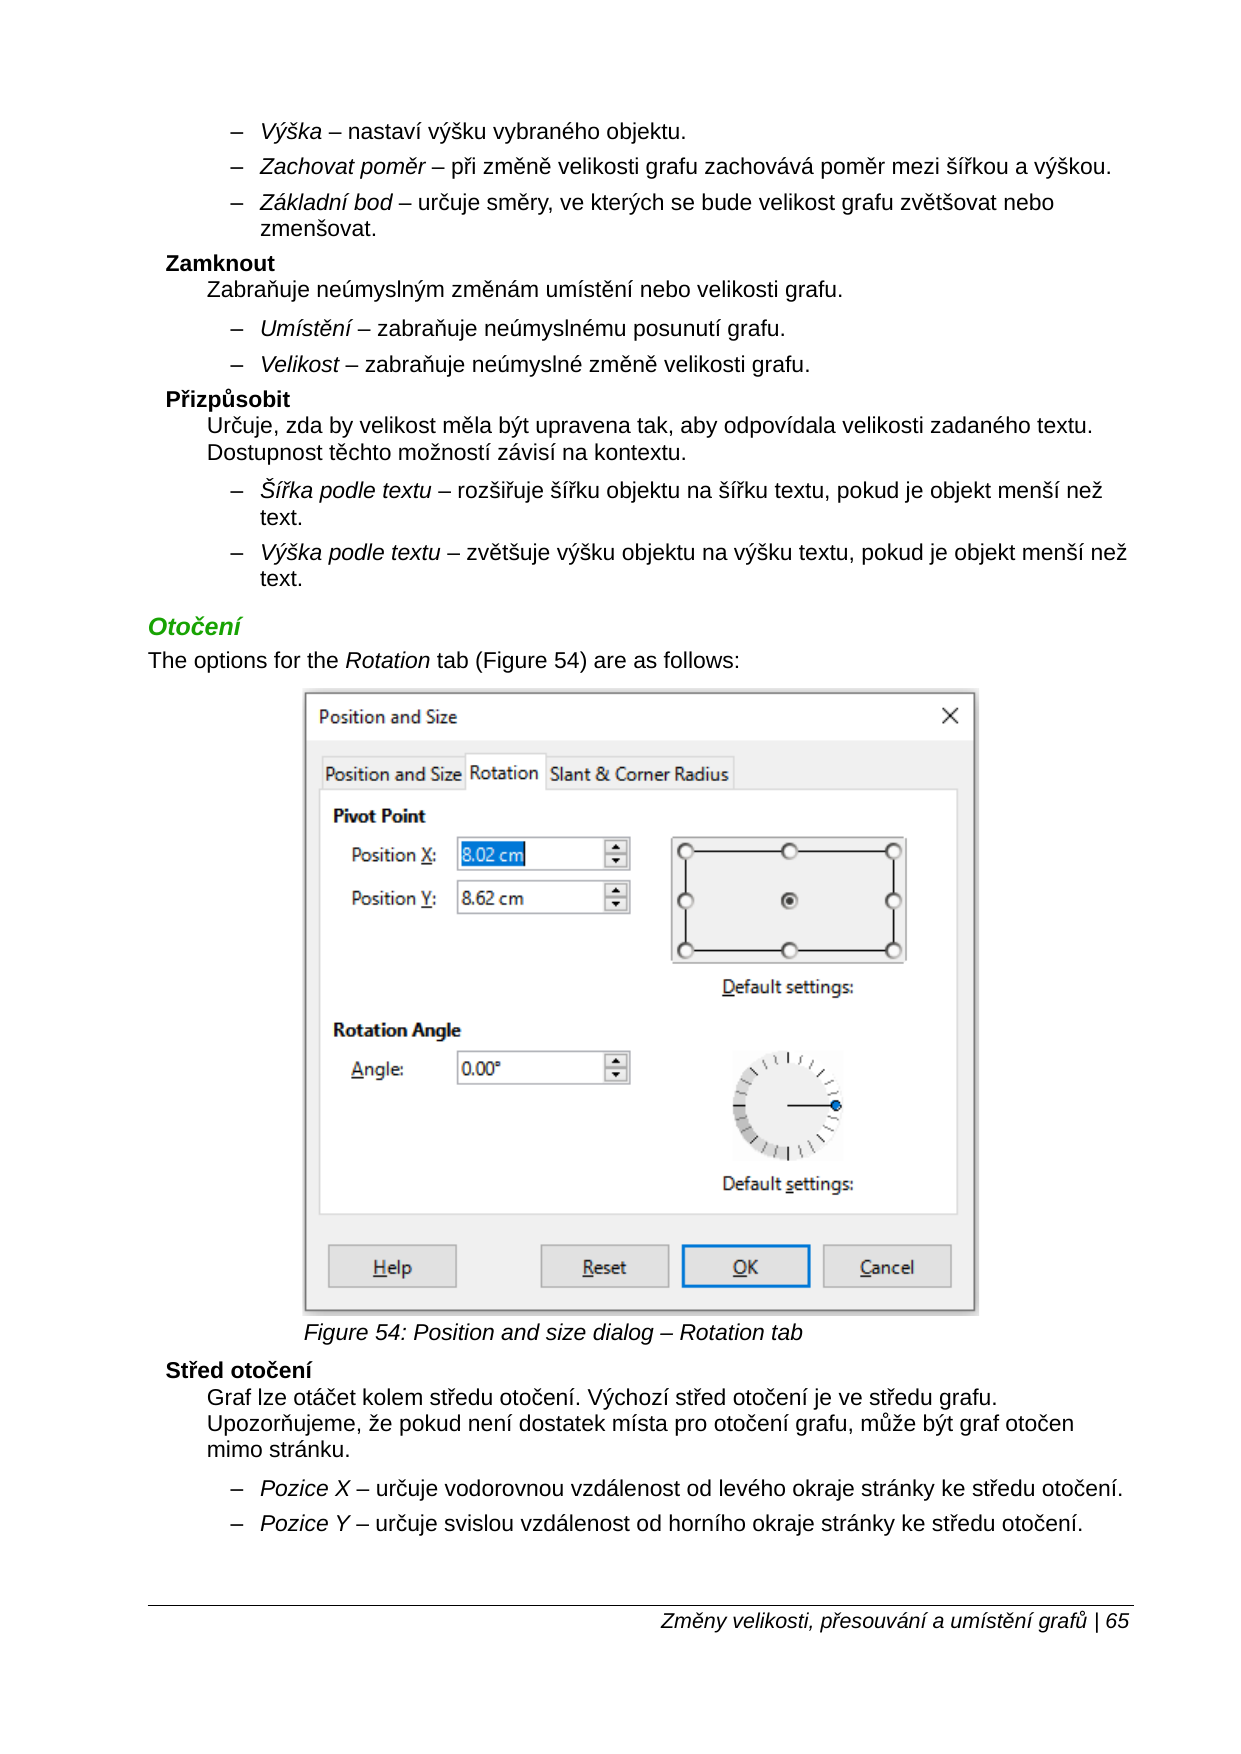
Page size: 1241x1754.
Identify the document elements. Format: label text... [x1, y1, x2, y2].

list Výška – nastaví výšku vybraného objektu. [230, 118, 1134, 144]
list Zachovat poměr – při změně velikosti grafu zachovává poměr mezi šířkou a výškou. [230, 153, 1134, 180]
text Střed otočení [165, 1357, 1134, 1383]
text Graf lze otáčet kolem středu otočení. Výchozí střed otočení je ve středu grafu. Upozorňujeme, že pokud není dostatek místa pro otočení grafu, může být graf otočen mimo stránku. [207, 1383, 1134, 1462]
text Přizpůsobit [165, 386, 1134, 412]
list Šířka podle textu – rozšiřuje šířku objektu na šířku textu, pokud je objekt menší než text. [230, 477, 1134, 530]
picture [302, 688, 980, 1316]
text Zabraňuje neúmyslným změnám umístění nebo velikosti grafu. [207, 276, 1134, 303]
list Základní bod – určuje směry, ve kterých se bude velikost grafu zvětšovat nebo zmenšovat. [230, 188, 1134, 241]
list Velikost – zabraňuje neúmyslné změně velikosti grafu. [230, 351, 1134, 377]
text Figure 54: Position and size dialog – Rotation tab [299, 1316, 982, 1345]
list Umístění – zabraňuje neúmyslnému posunutí grafu. [230, 315, 1134, 342]
text Zamknout [165, 250, 1134, 276]
list Výška podle textu – zvětšuje výšku objektu na výšku textu, pokud je objekt menší než text. [230, 539, 1134, 592]
text Určuje, zda by velikost měla být upravena tak, aby odpovídala velikosti zadaného textu. Dostupnost těchto možností závisí na kontextu. [207, 412, 1134, 465]
subtitle Otočení [148, 612, 1134, 641]
list Pozice X – určuje vodorovnou vzdálenost od levého okraje stránky ke středu otočení. [230, 1475, 1134, 1501]
list Pozice Y – určuje svislou vzdálenost od horního okraje stránky ke středu otočení. [230, 1510, 1134, 1537]
list The options for the Rotation tab (Figure 54) are as follows: [148, 647, 1134, 673]
